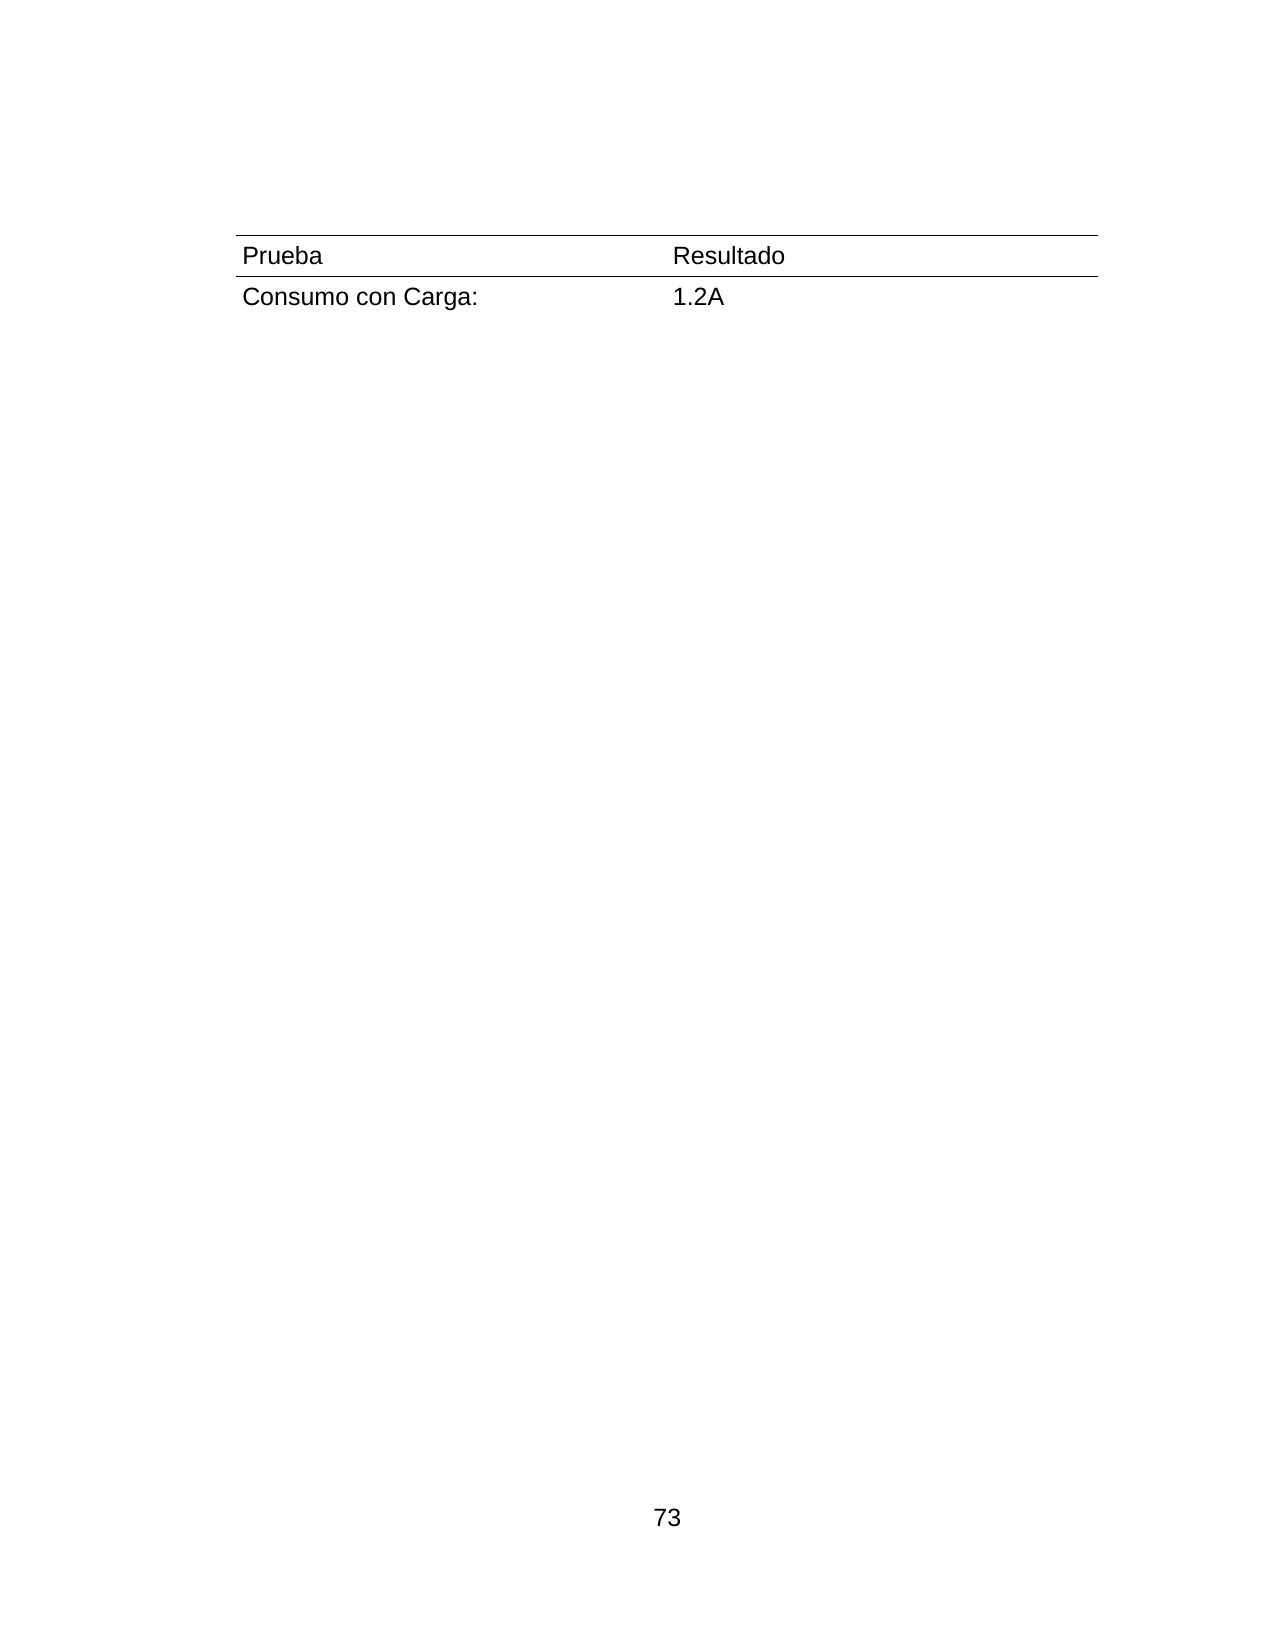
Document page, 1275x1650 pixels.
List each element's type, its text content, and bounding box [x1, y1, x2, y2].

table_header Prueba [236, 236, 667, 276]
table_header Resultado [667, 236, 1098, 276]
table_cell Consumo con Carga: [236, 277, 667, 316]
table_cell 1.2A [667, 277, 1098, 316]
